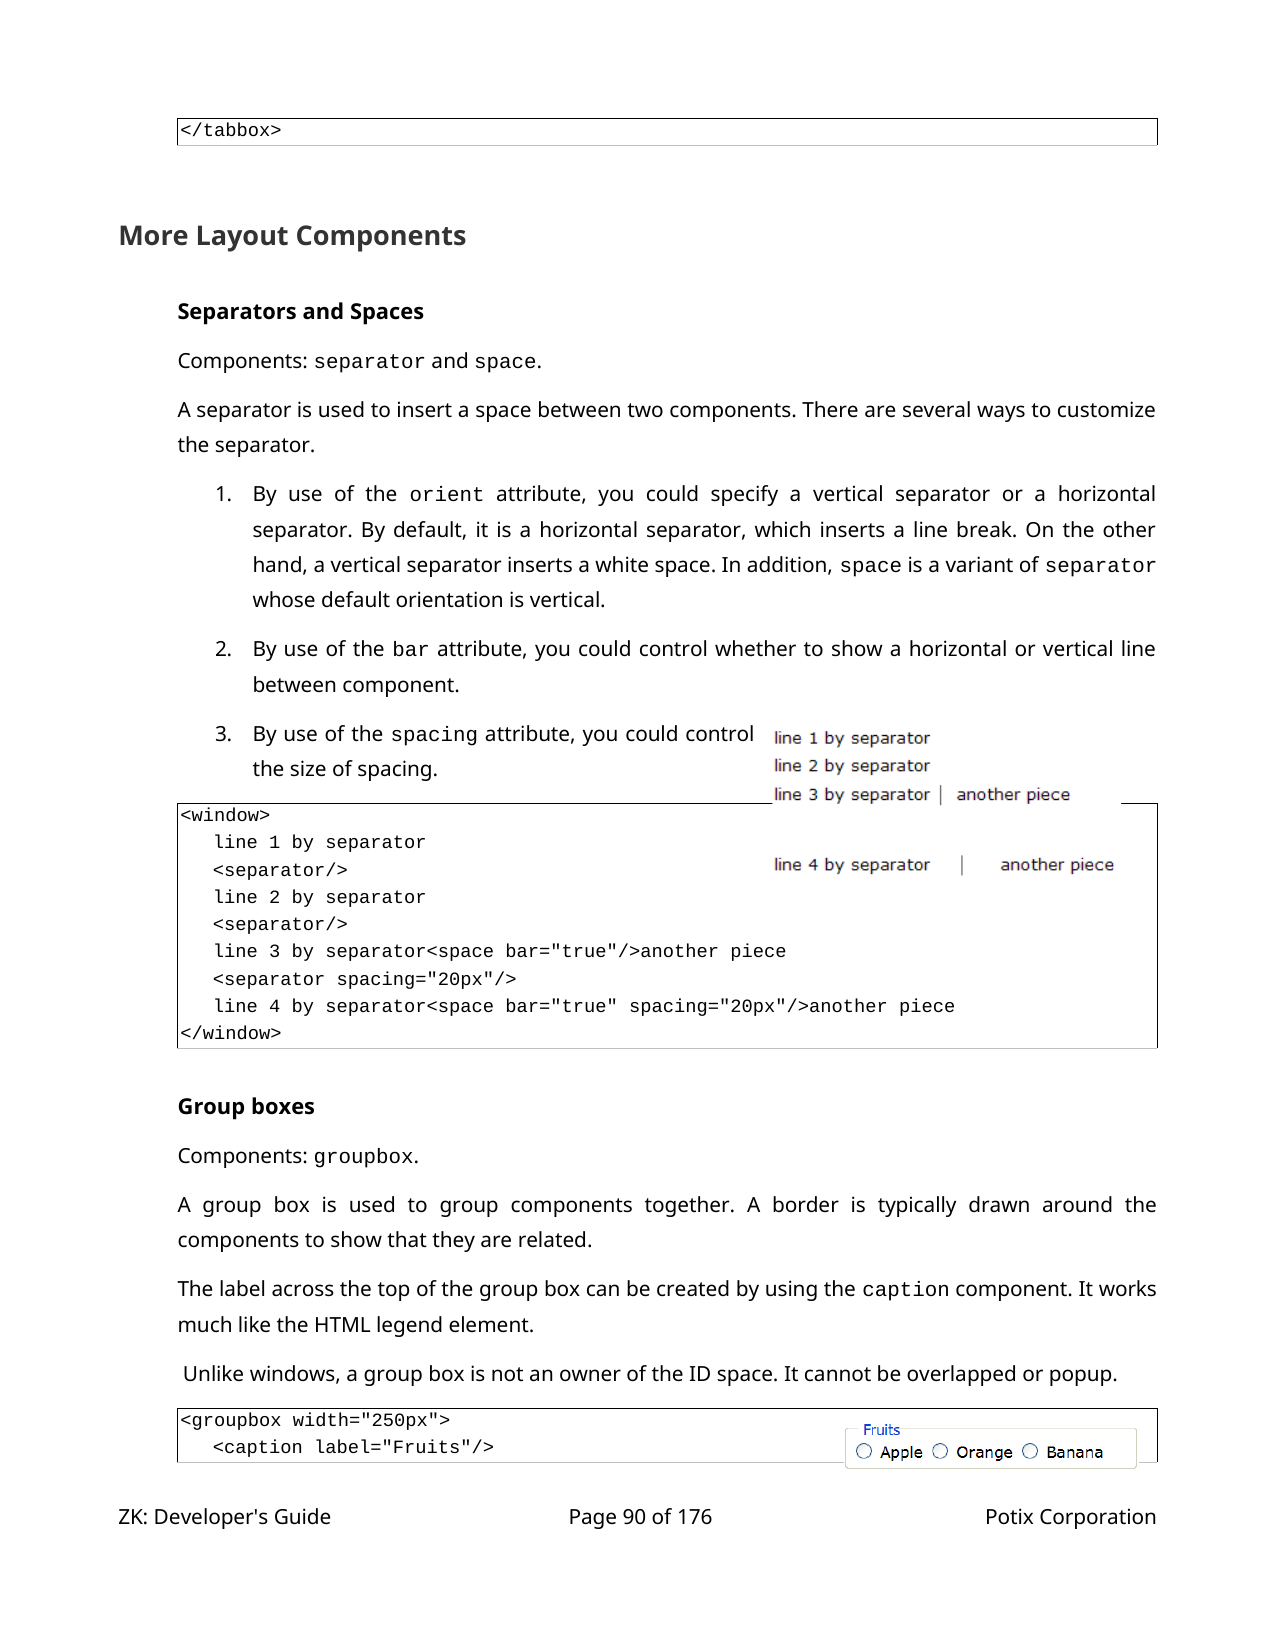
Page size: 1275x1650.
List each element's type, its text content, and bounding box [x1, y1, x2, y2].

text A separator is used to insert a space between two components. There are several ways to customize the separator. [177, 395, 1157, 459]
text <groupbox width="250px"> [178, 1409, 1157, 1432]
text line 1 by separator [178, 830, 772, 855]
list By use of the orient attribute, you could specify a vertical separator or a horizontal separator. By default, it is a horizontal separator, which inserts a line break. On the other hand, a vertical separator inserts a white space. In addition, space is a variant of separator whose default orientation is vertical. [215, 479, 1157, 614]
list By use of the spacing attribute, you could control the size of spacing. [215, 719, 1157, 783]
text line 2 by separator [178, 885, 1157, 909]
text line 4 by separator<space bar="true" spacing="20px"/>another piece [178, 993, 1157, 1018]
text <separator spacing="20px"/> [178, 966, 1157, 991]
text <window> [178, 804, 772, 827]
text <separator/> [178, 912, 1157, 936]
text </tabbox> [178, 119, 1157, 145]
text Unlike windows, a group box is not an owner of the ID space. It cannot be overlapped or popup. [177, 1359, 1157, 1387]
text <separator/> [178, 858, 1157, 882]
picture [772, 725, 1122, 878]
text [1122, 804, 1157, 827]
text Components: groupbox. [177, 1141, 1157, 1170]
text Components: separator and space. [177, 346, 1157, 375]
text </window> [178, 1021, 1157, 1048]
text The label across the top of the group box can be created by using the caption component. It works much like the HTML legend element. [177, 1274, 1157, 1338]
text A group box is used to group components together. A border is typically drawn around the components to show that they are related. [177, 1190, 1157, 1254]
subtitle Separators and Spaces [177, 296, 1157, 326]
subtitle Group boxes [177, 1091, 1157, 1121]
text line 3 by separator<space bar="true"/>another piece [178, 939, 1157, 963]
subtitle More Layout Components [118, 216, 1157, 253]
text <caption label="Fruits"/> [178, 1435, 843, 1462]
text [1122, 830, 1157, 855]
list By use of the bar attribute, you could control whether to show a horizontal or vertical line between component. [215, 634, 1157, 698]
picture [843, 1422, 1140, 1471]
